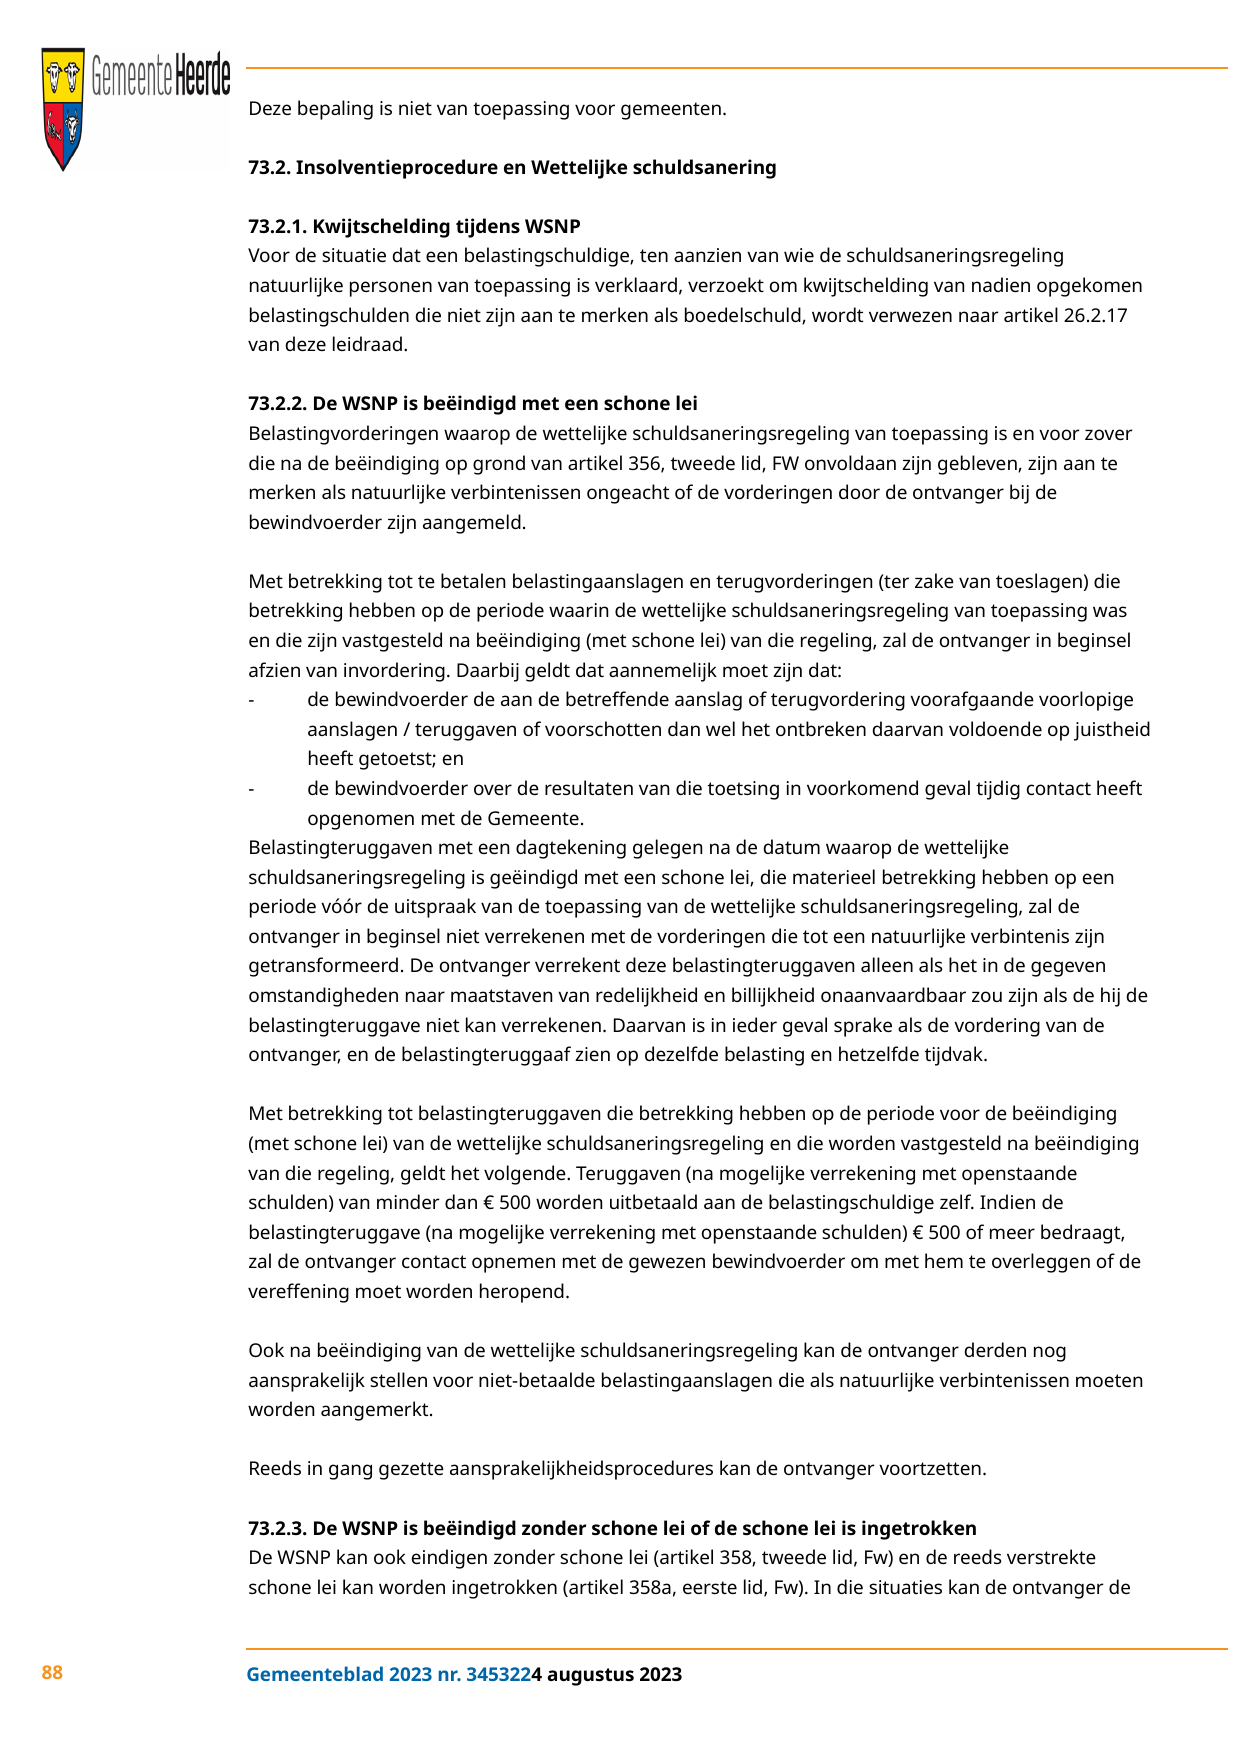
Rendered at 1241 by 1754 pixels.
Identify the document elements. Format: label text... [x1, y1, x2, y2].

text Belastingvorderingen waarop de wettelijke schuldsaneringsregeling van toepassing is en voor zover die na de beëindiging op grond van artikel 356, tweede lid, FW onvoldaan zijn gebleven, zijn aan te merken als natuurlijke verbintenissen ongeacht of de vorderingen door de ontvanger bij de bewindvoerder zijn aangemeld. [248, 420, 1152, 535]
list de bewindvoerder over de resultaten van die toetsing in voorkomend geval tijdig contact heeft opgenomen met de Gemeente. [248, 775, 1152, 831]
text Met betrekking tot te betalen belastingaanslagen en terugvorderingen (ter zake van toeslagen) die betrekking hebben op de periode waarin de wettelijke schuldsaneringsregeling van toepassing was en die zijn vastgesteld na beëindiging (met schone lei) van die regeling, zal de ontvanger in beginsel afzien van invordering. Daarbij geldt dat aannemelijk moet zijn dat: [248, 568, 1152, 683]
text 73.2.2. De WSNP is beëindigd met een schone lei [248, 391, 1152, 416]
text 73.2. Insolventieprocedure en Wettelijke schuldsanering [248, 154, 1152, 180]
text Belastingteruggaven met een dagtekening gelegen na de datum waarop de wettelijke schuldsaneringsregeling is geëindigd met een schone lei, die materieel betrekking hebben op een periode vóór de uitspraak van de toepassing van de wettelijke schuldsaneringsregeling, zal de ontvanger in beginsel niet verrekenen met de vorderingen die tot een natuurlijke verbintenis zijn getransformeerd. De ontvanger verrekent deze belastingteruggaven alleen als het in de gegeven omstandigheden naar maatstaven van redelijkheid en billijkheid onaanvaardbaar zou zijn als de hij de belastingteruggave niet kan verrekenen. Daarvan is in ieder geval sprake als de vordering van de ontvanger, en de belastingteruggaaf zien op dezelfde belasting en hetzelfde tijdvak. [248, 834, 1152, 1067]
text Deze bepaling is niet van toepassing voor gemeenten. [248, 95, 1152, 121]
picture [41, 47, 231, 172]
text 73.2.3. De WSNP is beëindigd zonder schone lei of de schone lei is ingetrokken [248, 1515, 1152, 1541]
text De WSNP kan ook eindigen zonder schone lei (artikel 358, tweede lid, Fw) en de reeds verstrekte schone lei kan worden ingetrokken (artikel 358a, eerste lid, Fw). In die situaties kan de ontvanger de [248, 1544, 1152, 1600]
text 73.2.1. Kwijtschelding tijdens WSNP [248, 213, 1152, 239]
text Voor de situatie dat een belastingschuldige, ten aanzien van wie de schuldsaneringsregeling natuurlijke personen van toepassing is verklaard, verzoekt om kwijtschelding van nadien opgekomen belastingschulden die niet zijn aan te merken als boedelschuld, wordt verwezen naar artikel 26.2.17 van deze leidraad. [248, 243, 1152, 357]
text Met betrekking tot belastingteruggaven die betrekking hebben op de periode voor de beëindiging (met schone lei) van de wettelijke schuldsaneringsregeling en die worden vastgesteld na beëindiging van die regeling, geldt het volgende. Teruggaven (na mogelijke verrekening met openstaande schulden) van minder dan € 500 worden uitbetaald aan de belastingschuldige zelf. Indien de belastingteruggave (na mogelijke verrekening met openstaande schulden) € 500 of meer bedraagt, zal de ontvanger contact opnemen met de gewezen bewindvoerder om met hem te overleggen of de vereffening moet worden heropend. [248, 1101, 1152, 1304]
text Reeds in gang gezette aansprakelijkheidsprocedures kan de ontvanger voortzetten. [248, 1456, 1152, 1481]
text Ook na beëindiging van de wettelijke schuldsaneringsregeling kan de ontvanger derden nog aansprakelijk stellen voor niet-betaalde belastingaanslagen die als natuurlijke verbintenissen moeten worden aangemerkt. [248, 1337, 1152, 1422]
list de bewindvoerder de aan de betreffende aanslag of terugvordering voorafgaande voorlopige aanslagen / teruggaven of voorschotten dan wel het ontbreken daarvan voldoende op juistheid heeft getoetst; en [248, 686, 1152, 771]
